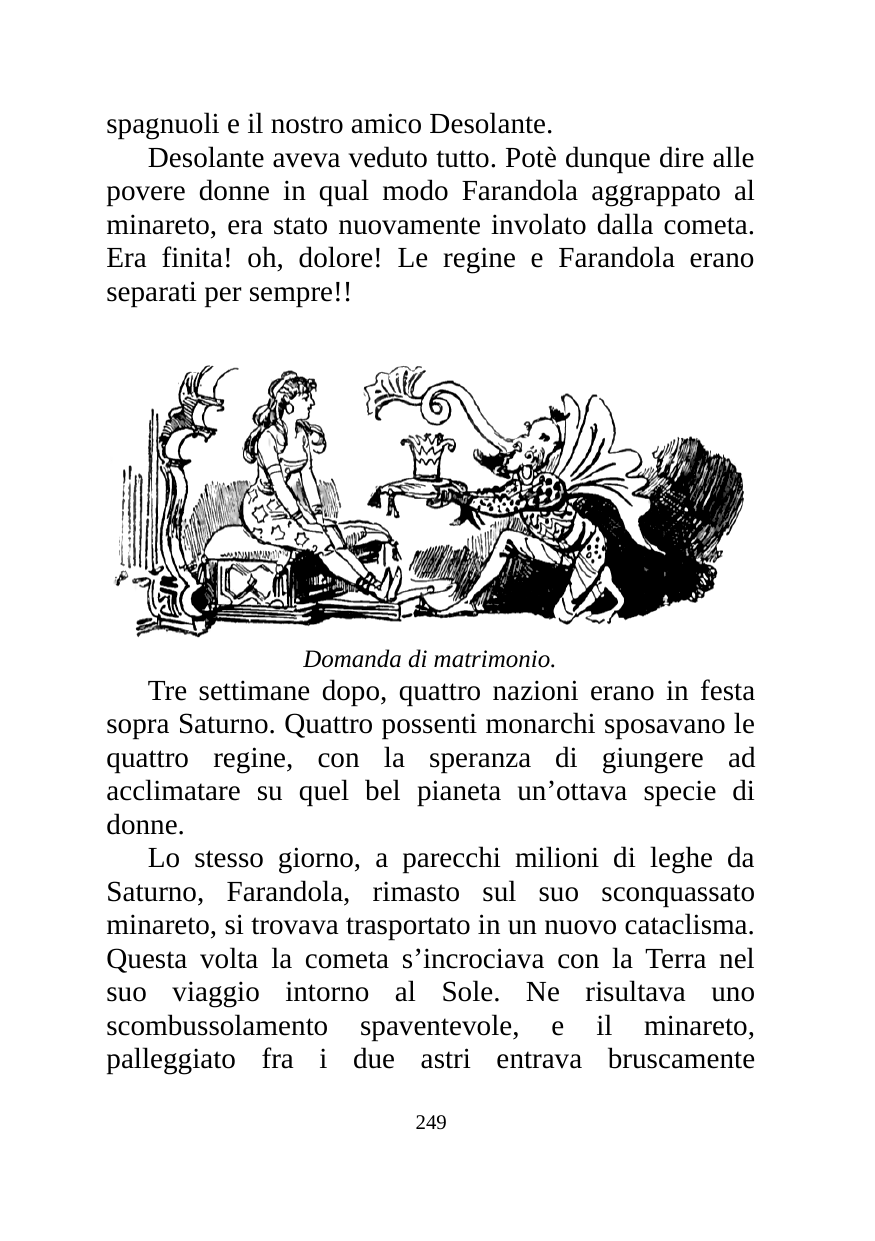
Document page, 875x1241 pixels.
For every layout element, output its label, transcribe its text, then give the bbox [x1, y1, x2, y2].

text Lo stesso giorno, a parecchi milioni di leghe da Saturno, Farandola, rimasto sul suo sconquassato minareto, si trovava trasportato in un nuovo cataclisma. Questa volta la cometa s’incrociava con la Terra nel suo viaggio intorno al Sole. Ne risultava uno scombussolamento spaventevole, e il minareto, palleggiato fra i due astri entrava bruscamente [106, 840, 756, 1075]
text spagnuoli e il nostro amico Desolante. [106, 106, 756, 140]
text Domanda di matrimonio. [106, 644, 756, 673]
text Tre settimane dopo, quattro nazioni erano in festa sopra Saturno. Quattro possenti monarchi sposavano le quattro regine, con la speranza di giungere ad acclimatare su quel bel pianeta un’ottava specie di donne. [106, 673, 756, 840]
text Desolante aveva veduto tutto. Potè dunque dire alle povere donne in qual modo Farandola aggrappato al minareto, era stato nuovamente involato dalla cometa. Era finita! oh, dolore! Le regine e Farandola erano separati per sempre!! [106, 140, 756, 307]
text [106, 341, 756, 353]
picture [106, 353, 756, 644]
